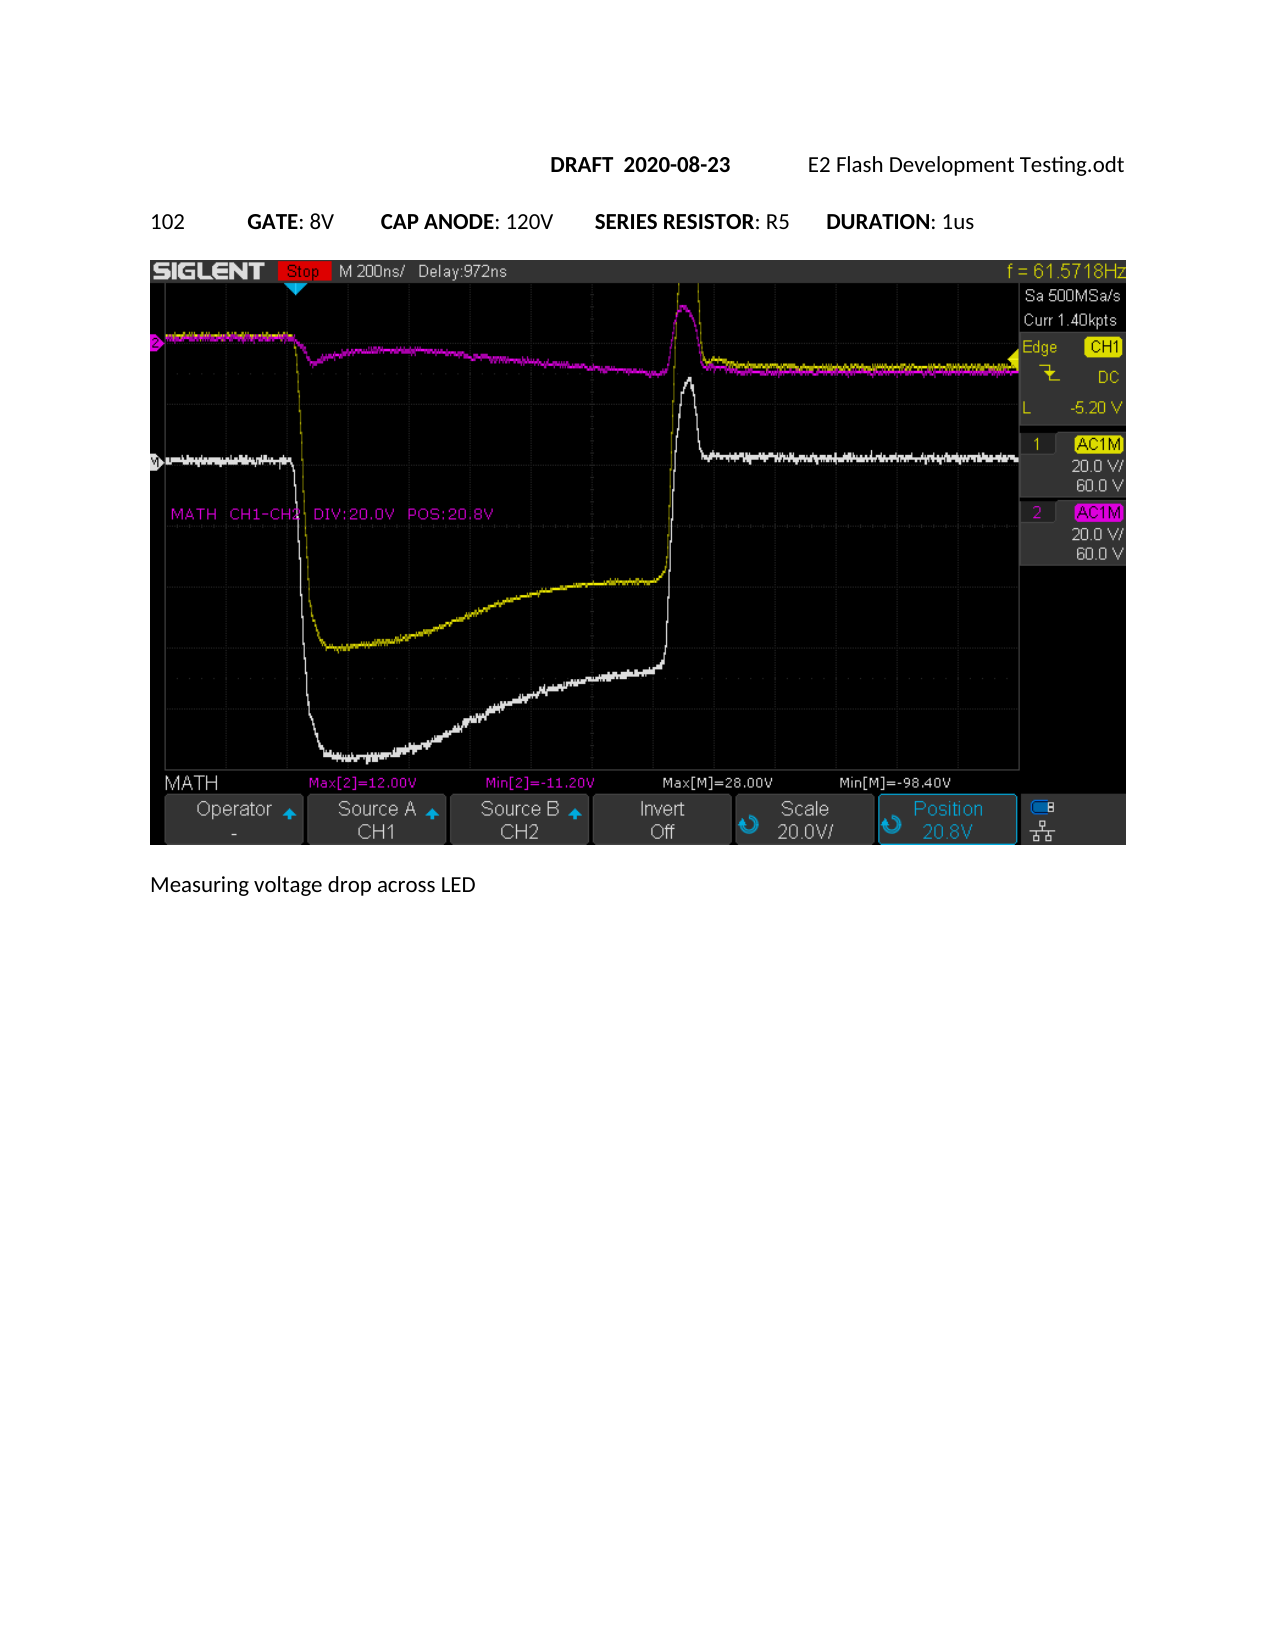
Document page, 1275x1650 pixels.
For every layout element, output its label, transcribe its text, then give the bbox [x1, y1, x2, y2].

text Measuring voltage drop across LED [150, 870, 1125, 898]
picture [880, 796, 1015, 843]
text 102 GATE: 8V CAP ANODE: 120V SERIES RESISTOR: R5 DURATION: 1us [150, 207, 1125, 236]
picture [150, 260, 1126, 845]
